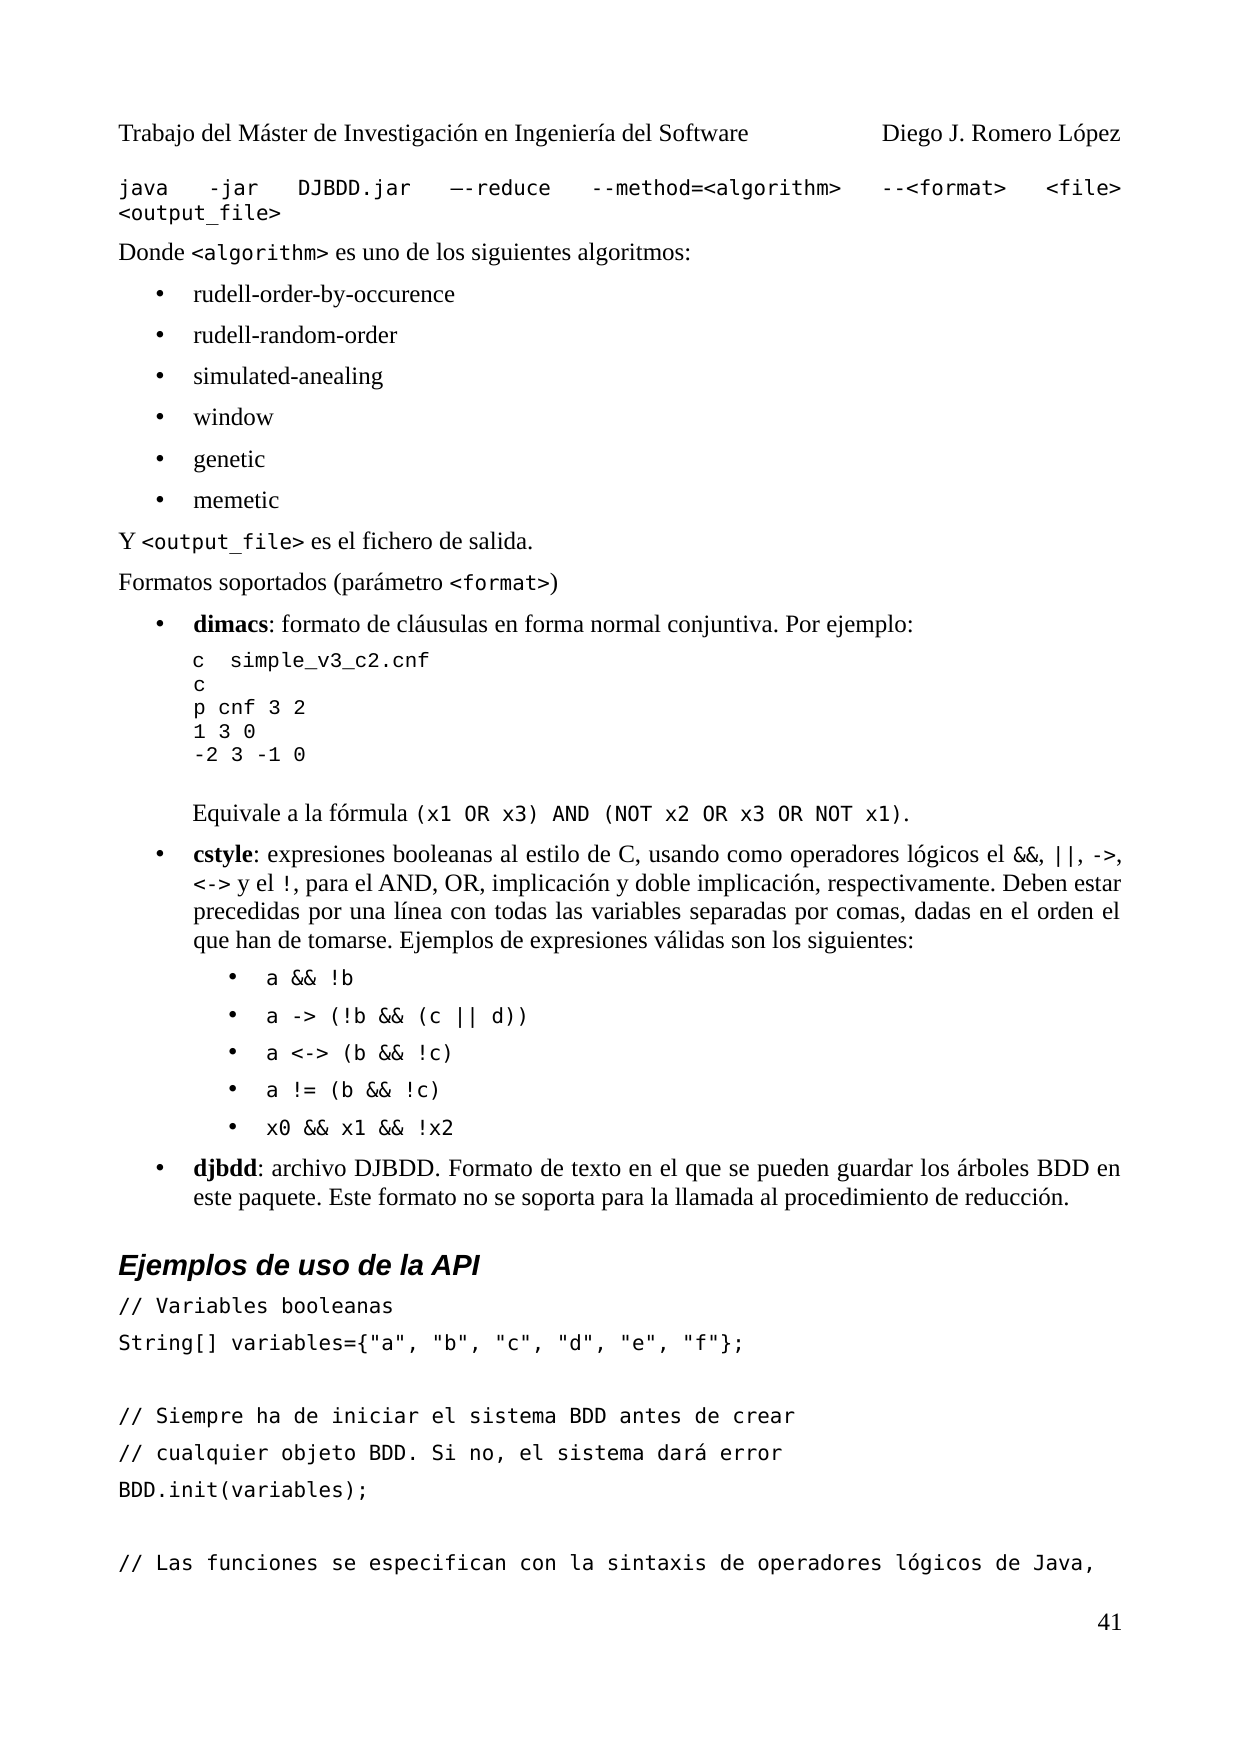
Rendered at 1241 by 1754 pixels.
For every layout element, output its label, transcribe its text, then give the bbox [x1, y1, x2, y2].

text Equivale a la fórmula (x1 OR x3) AND (NOT x2 OR x3 OR NOT x1). [192, 798, 1122, 826]
text Y <output_file> es el fichero de salida. [118, 526, 1122, 555]
list a && !b [228, 966, 1122, 991]
text Donde <algorithm> es uno de los siguientes algoritmos: [118, 237, 1122, 266]
list memetic [156, 485, 1122, 514]
text // Siempre ha de iniciar el sistema BDD antes de crear [118, 1404, 1122, 1428]
list dimacs: formato de cláusulas en forma normal conjuntiva. Por ejemplo: [156, 609, 1122, 637]
text // Variables booleanas [118, 1294, 1122, 1318]
list window [156, 402, 1122, 431]
text Formatos soportados (parámetro <format>) [118, 567, 1122, 596]
text p cnf 3 2 [118, 697, 1122, 721]
text -2 3 -1 0 [118, 744, 1122, 768]
text String[] variables={"a", "b", "c", "d", "e", "f"}; [118, 1331, 1122, 1355]
text c [118, 673, 1122, 697]
list x0 && x1 && !x2 [228, 1116, 1122, 1140]
text c simple_v3_c2.cnf [192, 650, 1122, 673]
list a -> (!b && (c || d)) [228, 1004, 1122, 1028]
list cstyle: expresiones booleanas al estilo de C, usando como operadores lógicos el &&, ||, ->, <-> y el !, para el AND, OR, implicación y doble implicación, respectivamente. Deben estar precedidas por una línea con todas las variables separadas por comas, dadas en el orden el que han de tomarse. Ejemplos de expresiones válidas son los siguientes: [156, 839, 1122, 954]
text // Las funciones se especifican con la sintaxis de operadores lógicos de Java, [118, 1551, 1122, 1576]
list a <-> (b && !c) [228, 1041, 1122, 1066]
text java -jar DJBDD.jar –-reduce --method=<algorithm> --<format> <file> <output_file> [118, 176, 1122, 225]
text // cualquier objeto BDD. Si no, el sistema dará error [118, 1441, 1122, 1465]
list genetic [156, 444, 1122, 472]
list rudell-order-by-occurence [156, 279, 1122, 307]
list simulated-anealing [156, 361, 1122, 390]
list rudell-random-order [156, 320, 1122, 349]
list a != (b && !c) [228, 1078, 1122, 1103]
text BDD.init(variables); [118, 1478, 1122, 1502]
subtitle Ejemplos de uso de la API [118, 1248, 1122, 1281]
text 1 3 0 [118, 721, 1122, 744]
list djbdd: archivo DJBDD. Formato de texto en el que se pueden guardar los árboles BDD en este paquete. Este formato no se soporta para la llamada al procedimiento de reducción. [156, 1153, 1122, 1210]
